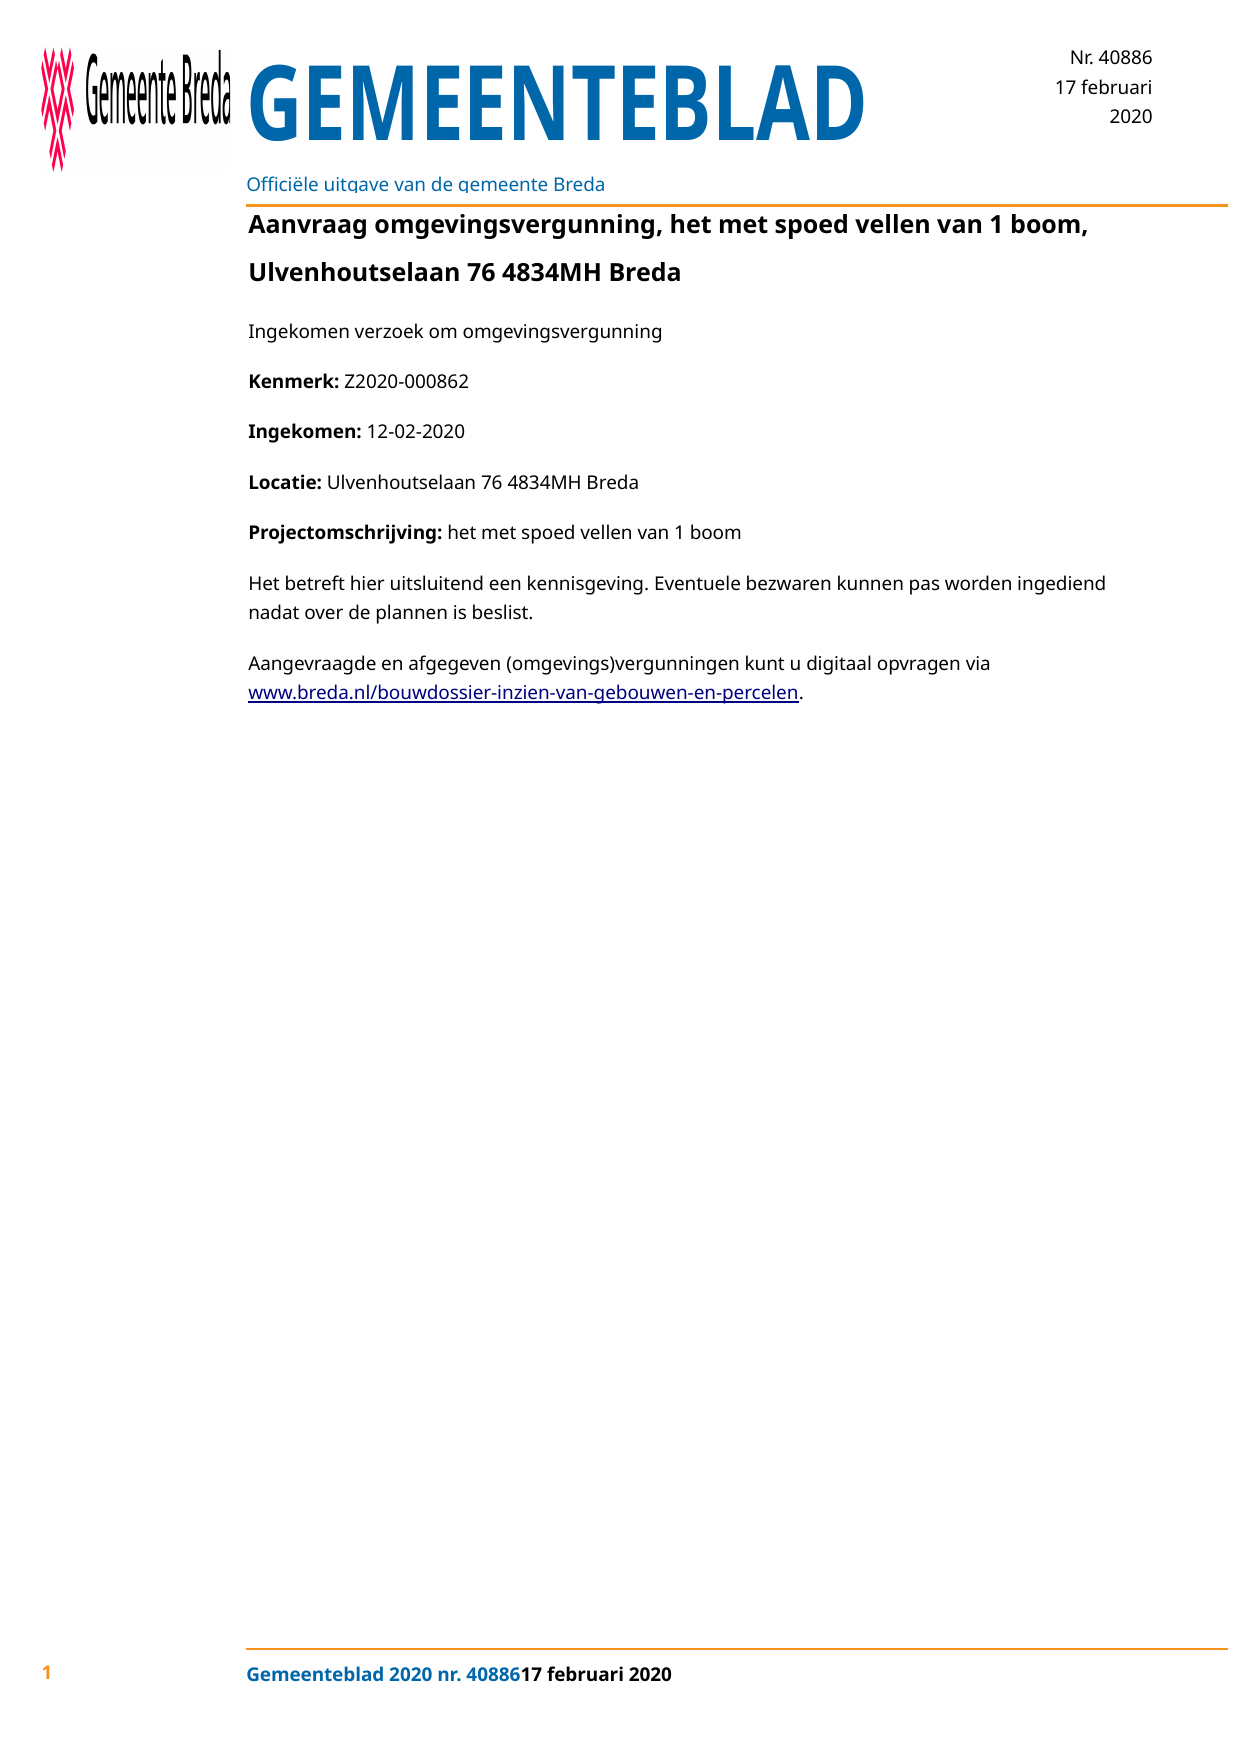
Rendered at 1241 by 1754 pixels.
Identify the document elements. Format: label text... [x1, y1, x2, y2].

picture [41, 47, 231, 172]
text Ingekomen verzoek om omgevingsvergunning [248, 318, 1152, 344]
text Aanvraag omgevingsvergunning, het met spoed vellen van 1 boom, Ulvenhoutselaan 76 4834MH Breda [248, 207, 1152, 288]
text Het betreft hier uitsluitend een kennisgeving. Eventuele bezwaren kunnen pas worden ingediend nadat over de plannen is beslist. [248, 570, 1152, 625]
text Kenmerk: Z2020-000862 [248, 368, 1152, 394]
text Projectomschrijving: het met spoed vellen van 1 boom [248, 519, 1152, 545]
text Aangevraagde en afgegeven (omgevings)vergunningen kunt u digitaal opvragen via www.breda.nl/bouwdossier-inzien-van-gebouwen-en-percelen. [248, 650, 1152, 705]
text Ingekomen: 12-02-2020 [248, 419, 1152, 444]
text Locatie: Ulvenhoutselaan 76 4834MH Breda [248, 469, 1152, 495]
